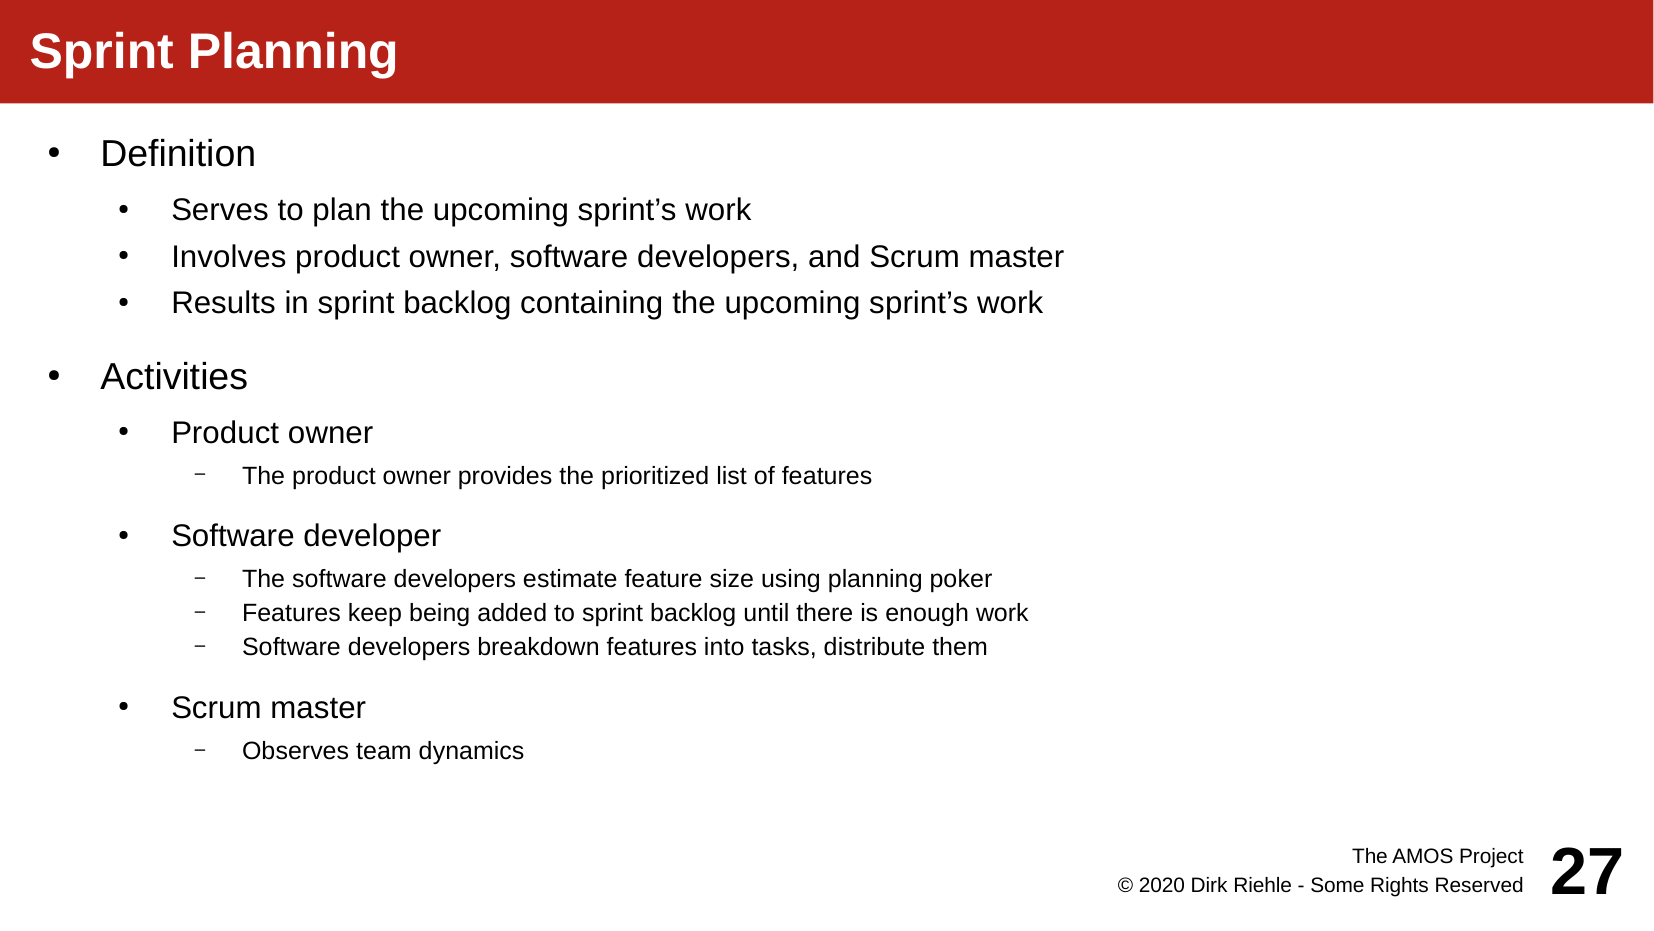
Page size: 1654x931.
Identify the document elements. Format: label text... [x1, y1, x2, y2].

list Definition Serves to plan the upcoming sprint’s work Involves product owner, software developers, and Scrum master Results in sprint backlog containing the upcoming sprint’s work Activities Product owner The product owner provides the prioritized list of features Software developer The software developers estimate feature size using planning poker Features keep being added to sprint backlog until there is enough work Software developers breakdown features into tasks, distribute them Scrum master Observes team dynamics [29, 132, 1625, 798]
title Sprint Planning [0, 0, 1654, 104]
